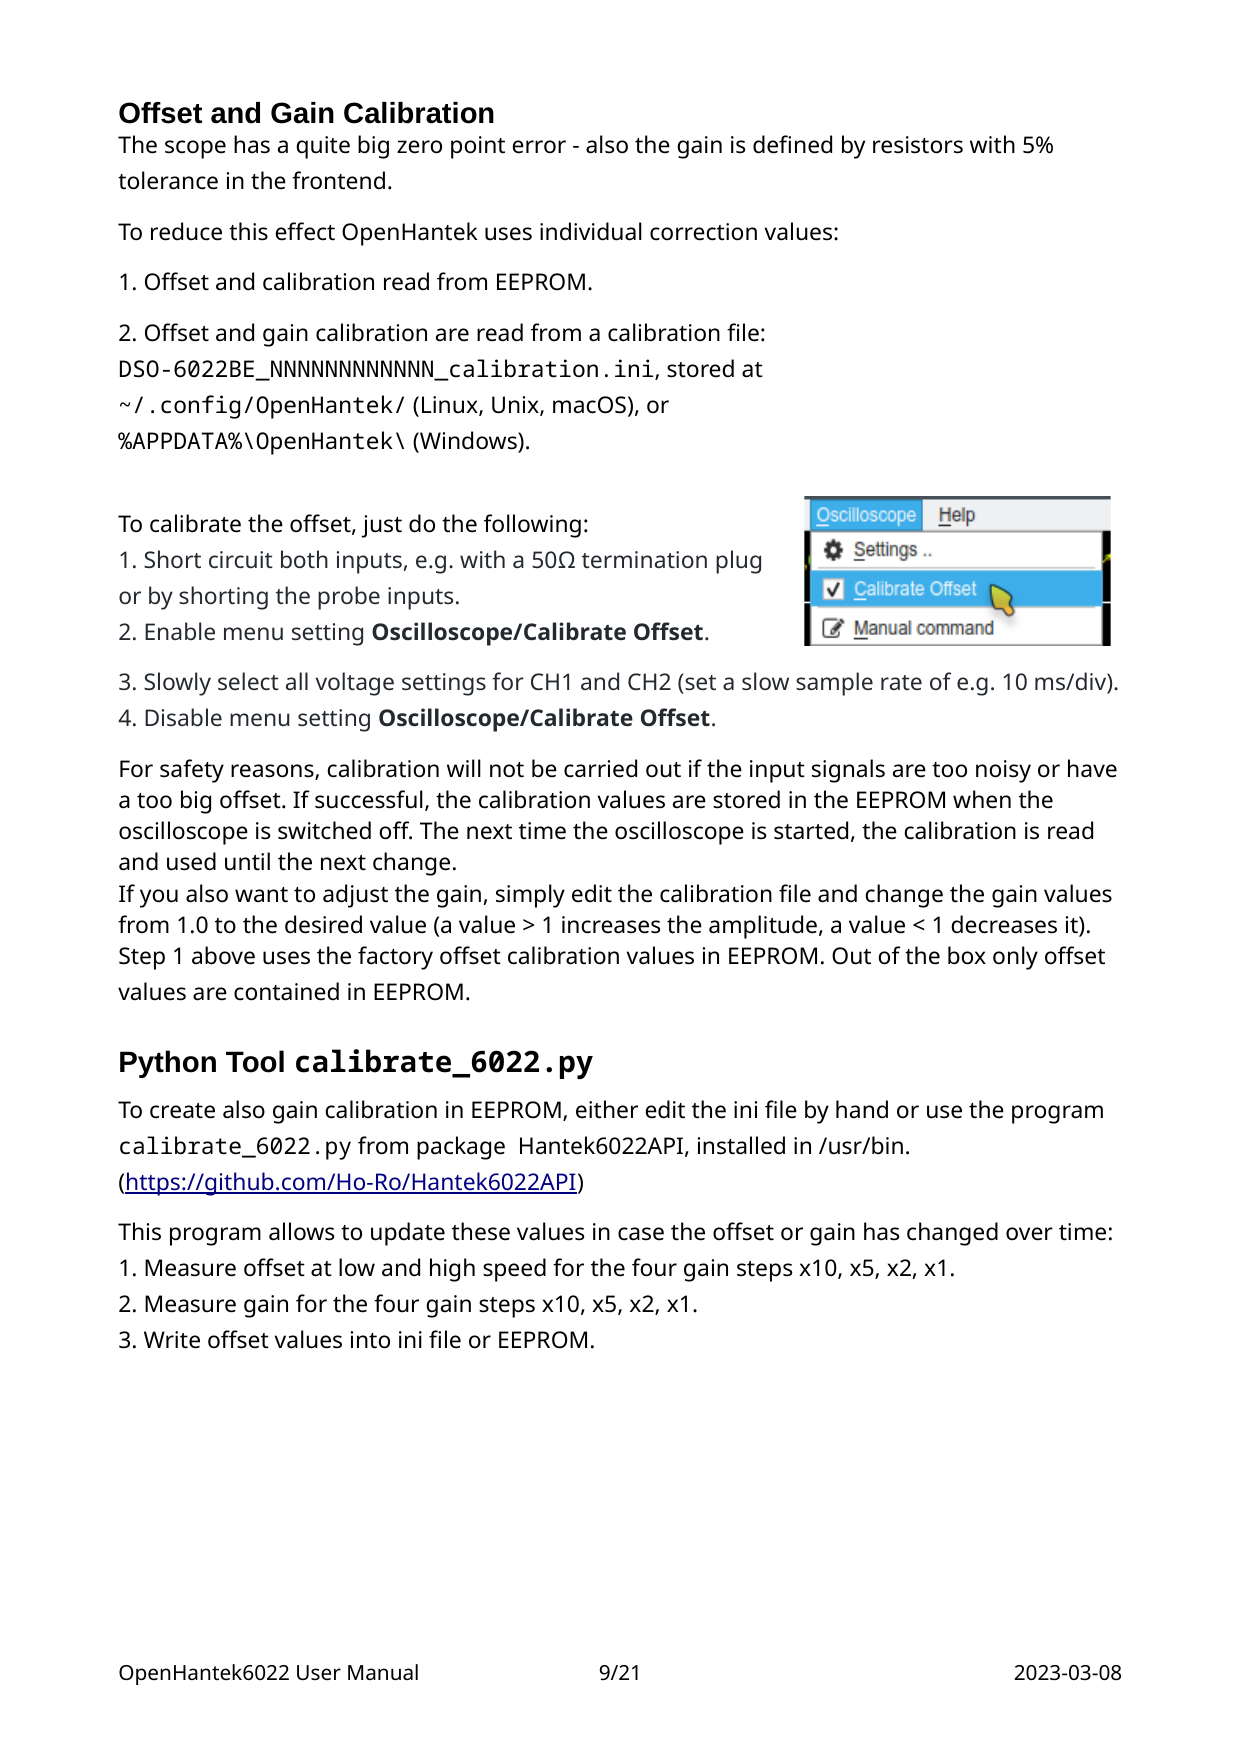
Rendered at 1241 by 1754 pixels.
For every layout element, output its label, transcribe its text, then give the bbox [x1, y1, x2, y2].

text The scope has a quite big zero point error - also the gain is defined by resistors with 5% tolerance in the frontend. [118, 129, 1122, 197]
text If you also want to adjust the gain, simply edit the calibration file and change the gain values from 1.0 to the desired value (a value > 1 increases the amplitude, a value < 1 decreases it). [118, 878, 1122, 940]
subtitle Python Tool calibrate_6022.py [118, 1041, 1122, 1081]
text 3. Slowly select all voltage settings for CH1 and CH2 (set a slow sample rate of e.g. 10 ms/div). 4. Disable menu setting Oscilloscope/Calibrate Offset. [118, 666, 1122, 733]
text For safety reasons, calibration will not be carried out if the input signals are too noisy or have a too big offset. If successful, the calibration values are stored in the EEPROM when the oscilloscope is switched off. The next time the oscilloscope is started, the calibration is read and used until the next change. [118, 753, 1122, 878]
text To reduce this effect OpenHantek uses individual correction values: [118, 216, 1122, 247]
text 1. Offset and calibration read from EEPROM. [118, 266, 1122, 298]
text To create also gain calibration in EEPROM, either edit the ini file by hand or use the program calibrate_6022.py from package Hantek6022API, installed in /usr/bin. (https://github.com/Ho-Ro/Hantek6022API) [118, 1094, 1122, 1197]
text To calibrate the offset, just do the following: 1. Short circuit both inputs, e.g. with a 50Ω termination plug or by shorting the probe inputs. 2. Enable menu setting Oscilloscope/Calibrate Offset. [118, 508, 1122, 647]
picture [804, 496, 1111, 646]
text 2. Offset and gain calibration are read from a calibration file: DSO-6022BE_NNNNNNNNNNNN_calibration.ini, stored at ~/.config/OpenHantek/ (Linux, Unix, macOS), or %APPDATA%\OpenHantek\ (Windows). [118, 317, 1122, 489]
subtitle Offset and Gain Calibration [118, 96, 1122, 129]
text Step 1 above uses the factory offset calibration values in EEPROM. Out of the box only offset values are contained in EEPROM. [118, 940, 1122, 1007]
text This program allows to update these values in case the offset or gain has changed over time: 1. Measure offset at low and high speed for the four gain steps x10, x5, x2, x1. 2. Measure gain for the four gain steps x10, x5, x2, x1. 3. Write offset values into ini file or EEPROM. [118, 1216, 1122, 1355]
